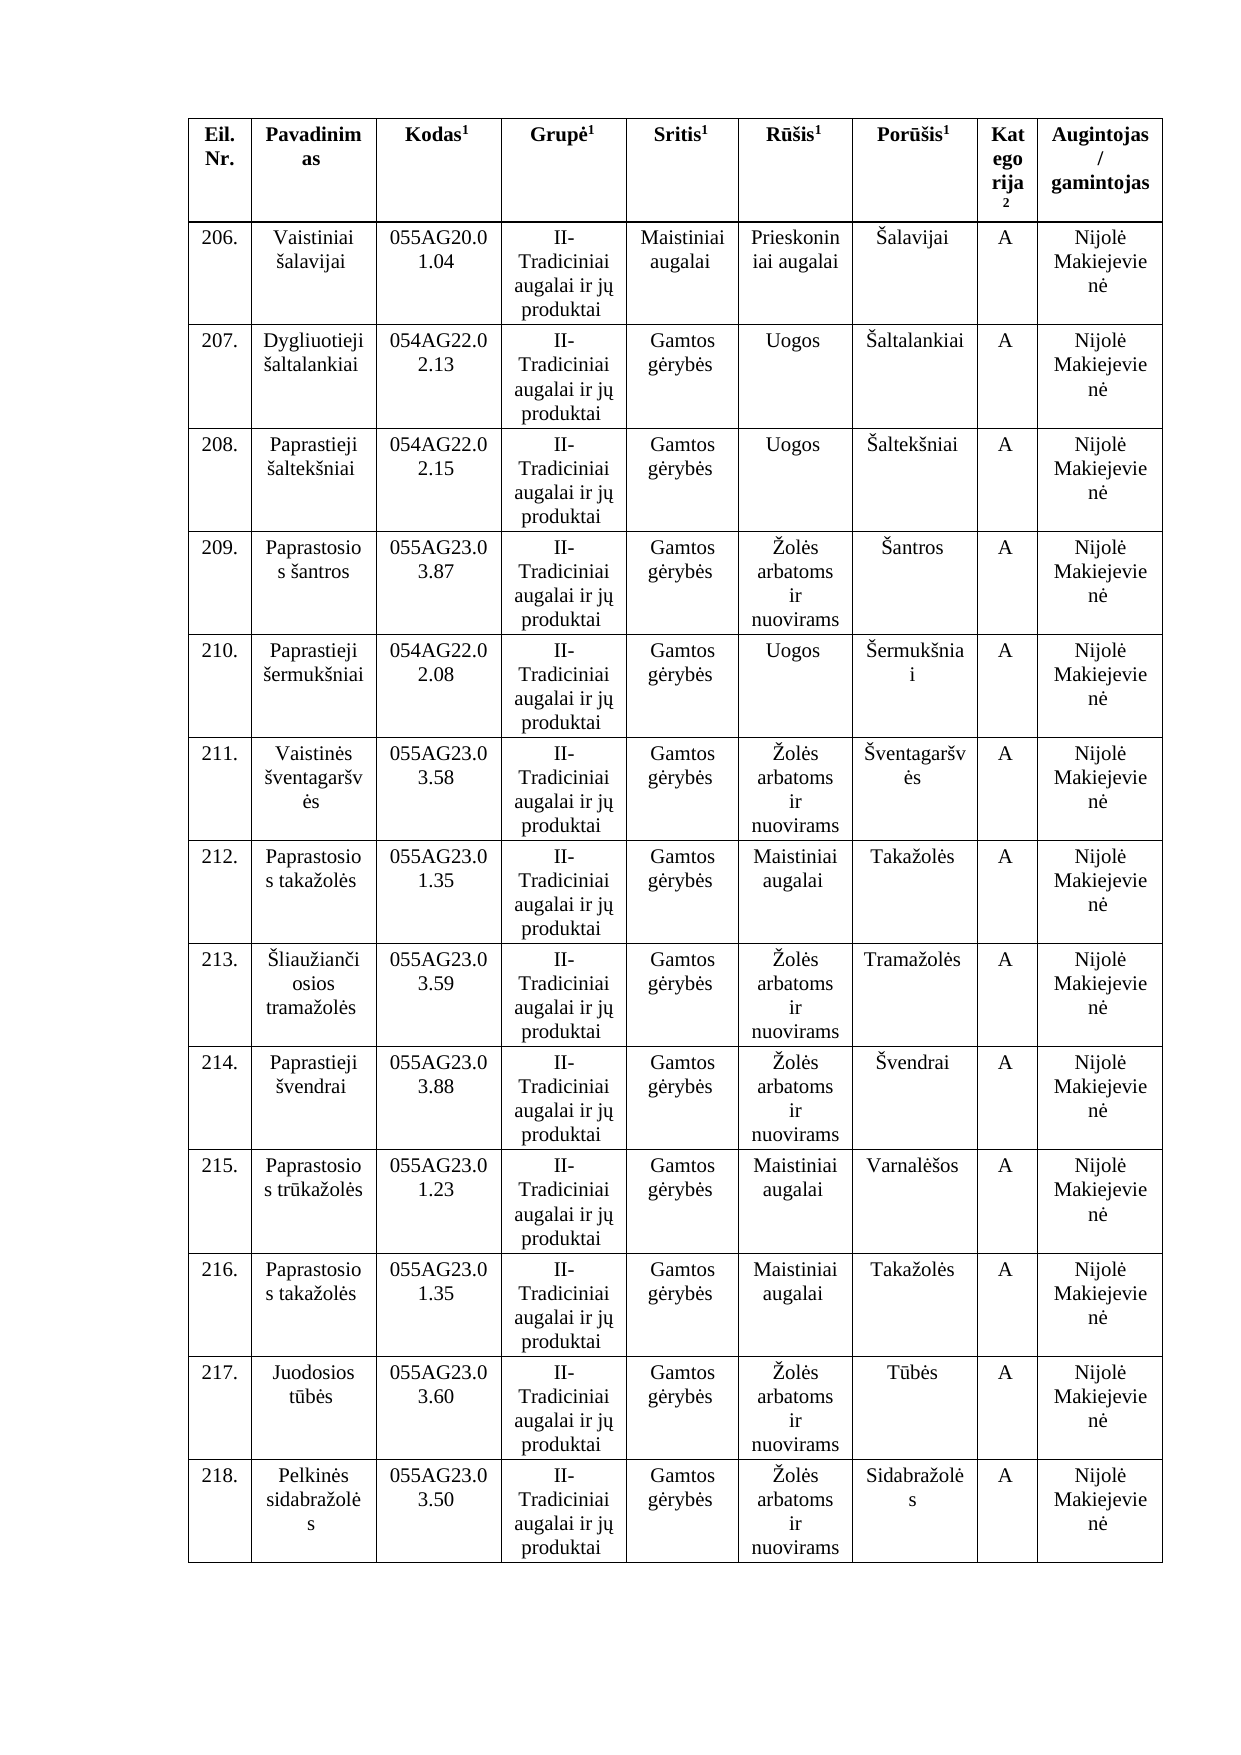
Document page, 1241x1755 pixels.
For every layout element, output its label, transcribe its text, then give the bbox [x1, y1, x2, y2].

table_cell Nijolė Makiejevienė [1038, 635, 1162, 737]
table_cell Gamtos gėrybės [627, 1047, 738, 1149]
table_cell 217. [189, 1357, 251, 1459]
table_cell 055AG23.03.60 [377, 1357, 501, 1459]
table_cell Paprastieji šermukšniai [252, 635, 376, 737]
table_cell A [978, 841, 1037, 943]
table_cell 214. [189, 1047, 251, 1149]
table_cell Gamtos gėrybės [627, 1460, 738, 1562]
table_cell A [978, 1357, 1037, 1459]
table_cell II-Tradiciniai augalai ir jų produktai [502, 1254, 626, 1356]
table_cell Varnalėšos [853, 1150, 977, 1252]
table_cell A [978, 1254, 1037, 1356]
table_cell A [978, 1150, 1037, 1252]
table_cell Gamtos gėrybės [627, 635, 738, 737]
table_cell A [978, 325, 1037, 427]
table_cell Maistiniai augalai [627, 223, 738, 324]
table_cell A [978, 738, 1037, 840]
table_cell 055AG23.01.23 [377, 1150, 501, 1252]
table_cell Žolės arbatoms ir nuovirams [739, 738, 852, 840]
table_cell 215. [189, 1150, 251, 1252]
table_cell Dygliuotieji šaltalankiai [252, 325, 376, 427]
table_cell 206. [189, 223, 251, 324]
table_cell Nijolė Makiejevienė [1038, 1047, 1162, 1149]
table_cell Šantros [853, 532, 977, 634]
table_cell Gamtos gėrybės [627, 1357, 738, 1459]
table_cell Gamtos gėrybės [627, 1254, 738, 1356]
table_cell 055AG23.03.87 [377, 532, 501, 634]
table_header Kodas1 [377, 119, 501, 221]
table_cell Nijolė Makiejevienė [1038, 1254, 1162, 1356]
table_cell 212. [189, 841, 251, 943]
table_cell Nijolė Makiejevienė [1038, 841, 1162, 943]
table_cell Tramažolės [853, 944, 977, 1046]
table_cell II-Tradiciniai augalai ir jų produktai [502, 944, 626, 1046]
table_cell Žolės arbatoms ir nuovirams [739, 1357, 852, 1459]
table_cell 216. [189, 1254, 251, 1356]
table_header Porūšis1 [853, 119, 977, 221]
table_cell Žolės arbatoms ir nuovirams [739, 944, 852, 1046]
table_cell II-Tradiciniai augalai ir jų produktai [502, 325, 626, 427]
table_cell Gamtos gėrybės [627, 738, 738, 840]
table_cell II-Tradiciniai augalai ir jų produktai [502, 223, 626, 324]
table_cell Uogos [739, 325, 852, 427]
table_cell Šventagaršvės [853, 738, 977, 840]
table_cell II-Tradiciniai augalai ir jų produktai [502, 429, 626, 531]
table_cell Gamtos gėrybės [627, 429, 738, 531]
table_cell Juodosios tūbės [252, 1357, 376, 1459]
table_cell Gamtos gėrybės [627, 325, 738, 427]
table_cell II-Tradiciniai augalai ir jų produktai [502, 1150, 626, 1252]
table_cell Gamtos gėrybės [627, 1150, 738, 1252]
table_cell 055AG20.01.04 [377, 223, 501, 324]
table_header Rūšis1 [739, 119, 852, 221]
table_cell II-Tradiciniai augalai ir jų produktai [502, 532, 626, 634]
table_cell Vaistiniai šalavijai [252, 223, 376, 324]
table_cell II-Tradiciniai augalai ir jų produktai [502, 635, 626, 737]
table_cell 055AG23.01.35 [377, 841, 501, 943]
table_header Kategorija2 [978, 119, 1037, 221]
table_cell 207. [189, 325, 251, 427]
table_cell A [978, 429, 1037, 531]
table_cell 055AG23.03.88 [377, 1047, 501, 1149]
table_cell Pelkinės sidabražolės [252, 1460, 376, 1562]
table_cell Paprastieji švendrai [252, 1047, 376, 1149]
table_cell 211. [189, 738, 251, 840]
table_cell Paprastosios takažolės [252, 841, 376, 943]
table_cell Nijolė Makiejevienė [1038, 325, 1162, 427]
table_cell Paprastosios takažolės [252, 1254, 376, 1356]
table_cell A [978, 1460, 1037, 1562]
table_cell Tūbės [853, 1357, 977, 1459]
table_header Grupė1 [502, 119, 626, 221]
table_header Sritis1 [627, 119, 738, 221]
table_cell Nijolė Makiejevienė [1038, 429, 1162, 531]
table_cell Paprastieji šaltekšniai [252, 429, 376, 531]
table_header Pavadinimas [252, 119, 376, 221]
table_cell Takažolės [853, 1254, 977, 1356]
table_cell 213. [189, 944, 251, 1046]
table_cell Nijolė Makiejevienė [1038, 1357, 1162, 1459]
table_cell Gamtos gėrybės [627, 944, 738, 1046]
table_cell Paprastosios šantros [252, 532, 376, 634]
table_cell II-Tradiciniai augalai ir jų produktai [502, 1460, 626, 1562]
table_cell Takažolės [853, 841, 977, 943]
table_cell A [978, 635, 1037, 737]
table_cell II-Tradiciniai augalai ir jų produktai [502, 1357, 626, 1459]
table_cell Švendrai [853, 1047, 977, 1149]
table_cell Nijolė Makiejevienė [1038, 1460, 1162, 1562]
table_cell A [978, 1047, 1037, 1149]
table_cell Uogos [739, 635, 852, 737]
table_cell 218. [189, 1460, 251, 1562]
table_cell 054AG22.02.13 [377, 325, 501, 427]
table_cell Šaltalankiai [853, 325, 977, 427]
table_cell 054AG22.02.15 [377, 429, 501, 531]
table_cell Nijolė Makiejevienė [1038, 223, 1162, 324]
table_cell Prieskoniniai augalai [739, 223, 852, 324]
table_cell II-Tradiciniai augalai ir jų produktai [502, 841, 626, 943]
table_header Augintojas/ gamintojas [1038, 119, 1162, 221]
table_cell Žolės arbatoms ir nuovirams [739, 1047, 852, 1149]
table_cell A [978, 532, 1037, 634]
table_cell Nijolė Makiejevienė [1038, 532, 1162, 634]
table_cell 209. [189, 532, 251, 634]
table_cell Nijolė Makiejevienė [1038, 944, 1162, 1046]
table_cell Gamtos gėrybės [627, 841, 738, 943]
table_cell Sidabražolės [853, 1460, 977, 1562]
table_cell Žolės arbatoms ir nuovirams [739, 1460, 852, 1562]
table_cell Šaltekšniai [853, 429, 977, 531]
table_cell Nijolė Makiejevienė [1038, 738, 1162, 840]
table_cell 055AG23.03.50 [377, 1460, 501, 1562]
table_cell Maistiniai augalai [739, 1254, 852, 1356]
table_cell A [978, 944, 1037, 1046]
table_cell 055AG23.01.35 [377, 1254, 501, 1356]
table_cell 055AG23.03.58 [377, 738, 501, 840]
table_cell Gamtos gėrybės [627, 532, 738, 634]
table_cell A [978, 223, 1037, 324]
table_cell 208. [189, 429, 251, 531]
table_cell II-Tradiciniai augalai ir jų produktai [502, 1047, 626, 1149]
table_cell 054AG22.02.08 [377, 635, 501, 737]
table_cell Paprastosios trūkažolės [252, 1150, 376, 1252]
table_cell 055AG23.03.59 [377, 944, 501, 1046]
table_cell Šliaužiančiosios tramažolės [252, 944, 376, 1046]
table_cell II-Tradiciniai augalai ir jų produktai [502, 738, 626, 840]
table_cell Maistiniai augalai [739, 841, 852, 943]
table_cell Nijolė Makiejevienė [1038, 1150, 1162, 1252]
table_cell Vaistinės šventagaršvės [252, 738, 376, 840]
table_header Eil. Nr. [189, 119, 251, 221]
table_cell 210. [189, 635, 251, 737]
table_cell Uogos [739, 429, 852, 531]
table_cell Maistiniai augalai [739, 1150, 852, 1252]
table_cell Šermukšniai [853, 635, 977, 737]
table_cell Šalavijai [853, 223, 977, 324]
table_cell Žolės arbatoms ir nuovirams [739, 532, 852, 634]
